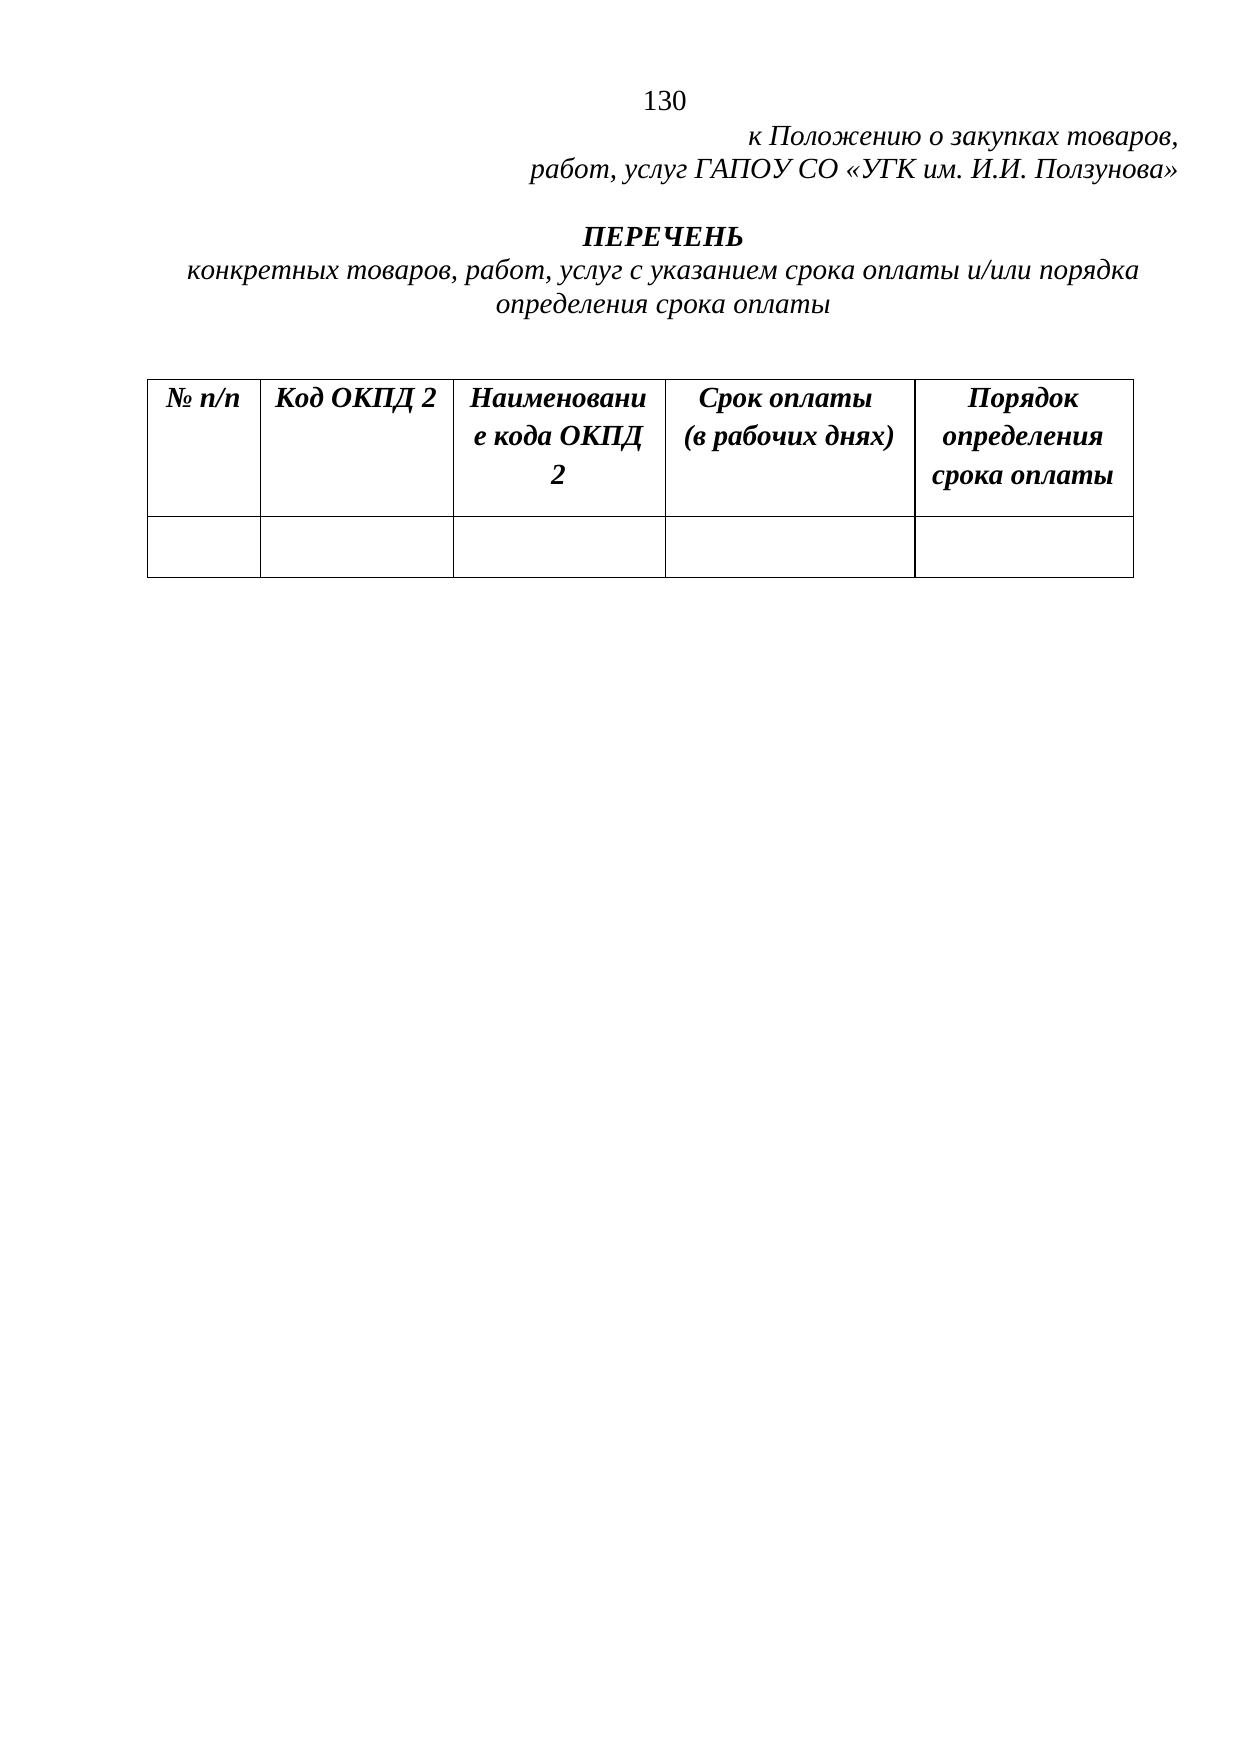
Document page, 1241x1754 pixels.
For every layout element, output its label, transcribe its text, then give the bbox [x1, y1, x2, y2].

text к Положению о закупках товаров, работ, услуг ГАПОУ СО «УГК им. И.И. Ползунова» [148, 118, 1181, 185]
table_header Код ОКПД 2 [261, 380, 453, 516]
table_cell [261, 517, 453, 577]
table_header № п/п [148, 380, 260, 516]
text конкретных товаров, работ, услуг с указанием срока оплаты и/или порядка определения срока оплаты [148, 252, 1181, 319]
table_header Наименование кода ОКПД 2 [454, 380, 665, 516]
table_cell [148, 517, 260, 577]
text ПЕРЕЧЕНЬ [148, 219, 1181, 252]
table_cell [666, 517, 914, 577]
table_cell [454, 517, 665, 577]
table_header Порядок определения срока оплаты [916, 380, 1133, 516]
table_header Срок оплаты (в рабочих днях) [666, 380, 914, 516]
table_cell [916, 517, 1133, 577]
